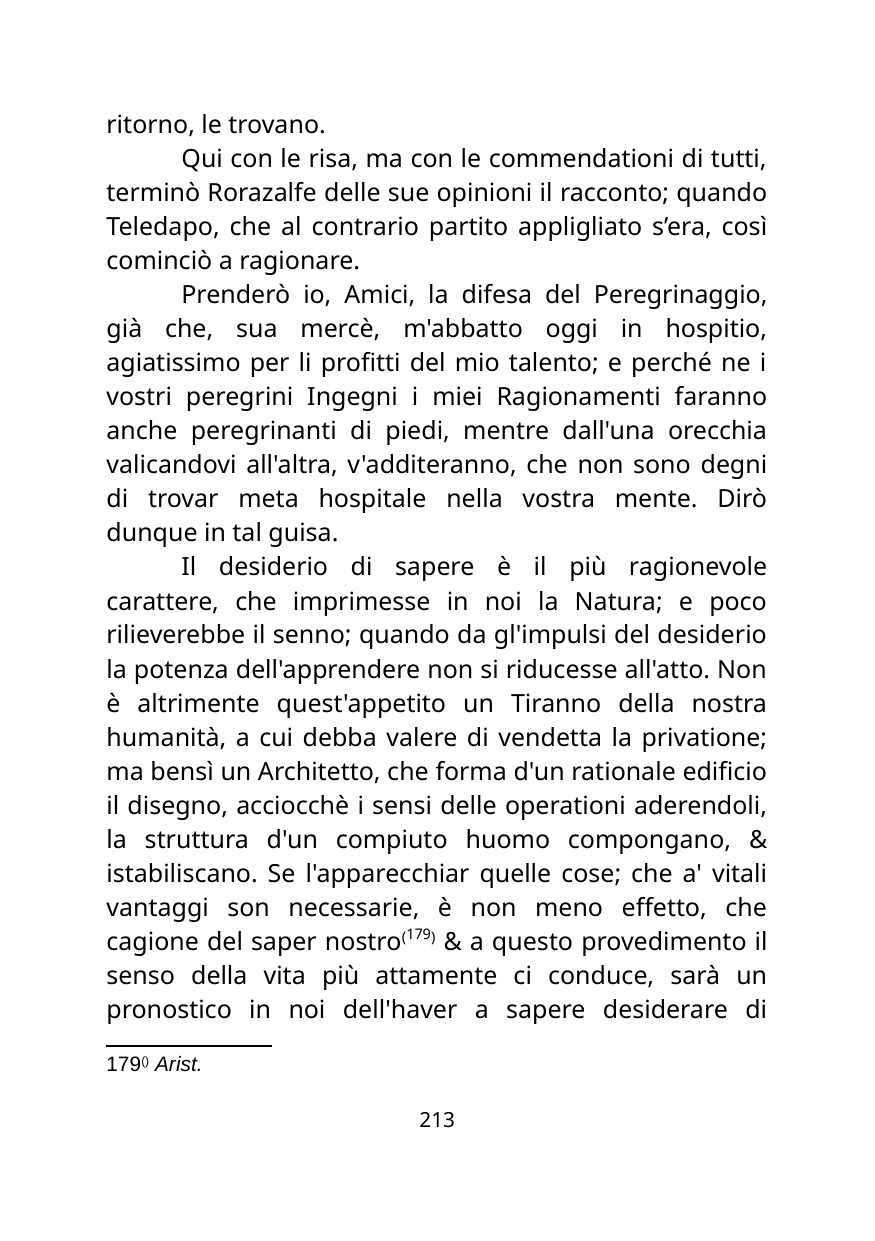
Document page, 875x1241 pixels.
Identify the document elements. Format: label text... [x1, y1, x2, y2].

text Prenderò io, Amici, la difesa del Peregrinaggio, già che, sua mercè, m'abbatto oggi in hospitio, agiatissimo per li profitti del mio talento; e perché ne i vostri peregrini Ingegni i miei Ragionamenti faranno anche peregrinanti di piedi, mentre dall'una orecchia valicandovi all'altra, v'additeranno, che non sono degni di trovar meta hospitale nella vostra mente. Dirò dunque in tal guisa. [106, 277, 768, 549]
text () Arist. [106, 1052, 768, 1076]
text ritorno, le trovano. [106, 106, 768, 140]
text Qui con le risa, ma con le commendationi di tutti, terminò Rorazalfe delle sue opinioni il racconto; quando Teledapo, che al contrario partito appligliato s’era, così cominciò a ragionare. [106, 140, 768, 277]
text Il desiderio di sapere è il più ragionevole carattere, che imprimesse in noi la Natura; e poco rilieverebbe il senno; quando da gl'impulsi del desiderio la potenza dell'apprendere non si riducesse all'atto. Non è altrimente quest'appetito un Tiranno della nostra humanità, a cui debba valere di vendetta la privatione; ma bensì un Architetto, che forma d'un rationale edificio il disegno, acciocchè i sensi delle operationi aderendoli, la struttura d'un compiuto huomo compongano, & istabiliscano. Se l'apparecchiar quelle cose; che a' vitali vantaggi son necessarie, è non meno effetto, che cagione del saper nostro() & a questo provedimento il senso della vita più attamente ci conduce, sarà un pronostico in noi dell'haver a sapere desiderare di [106, 549, 768, 1026]
